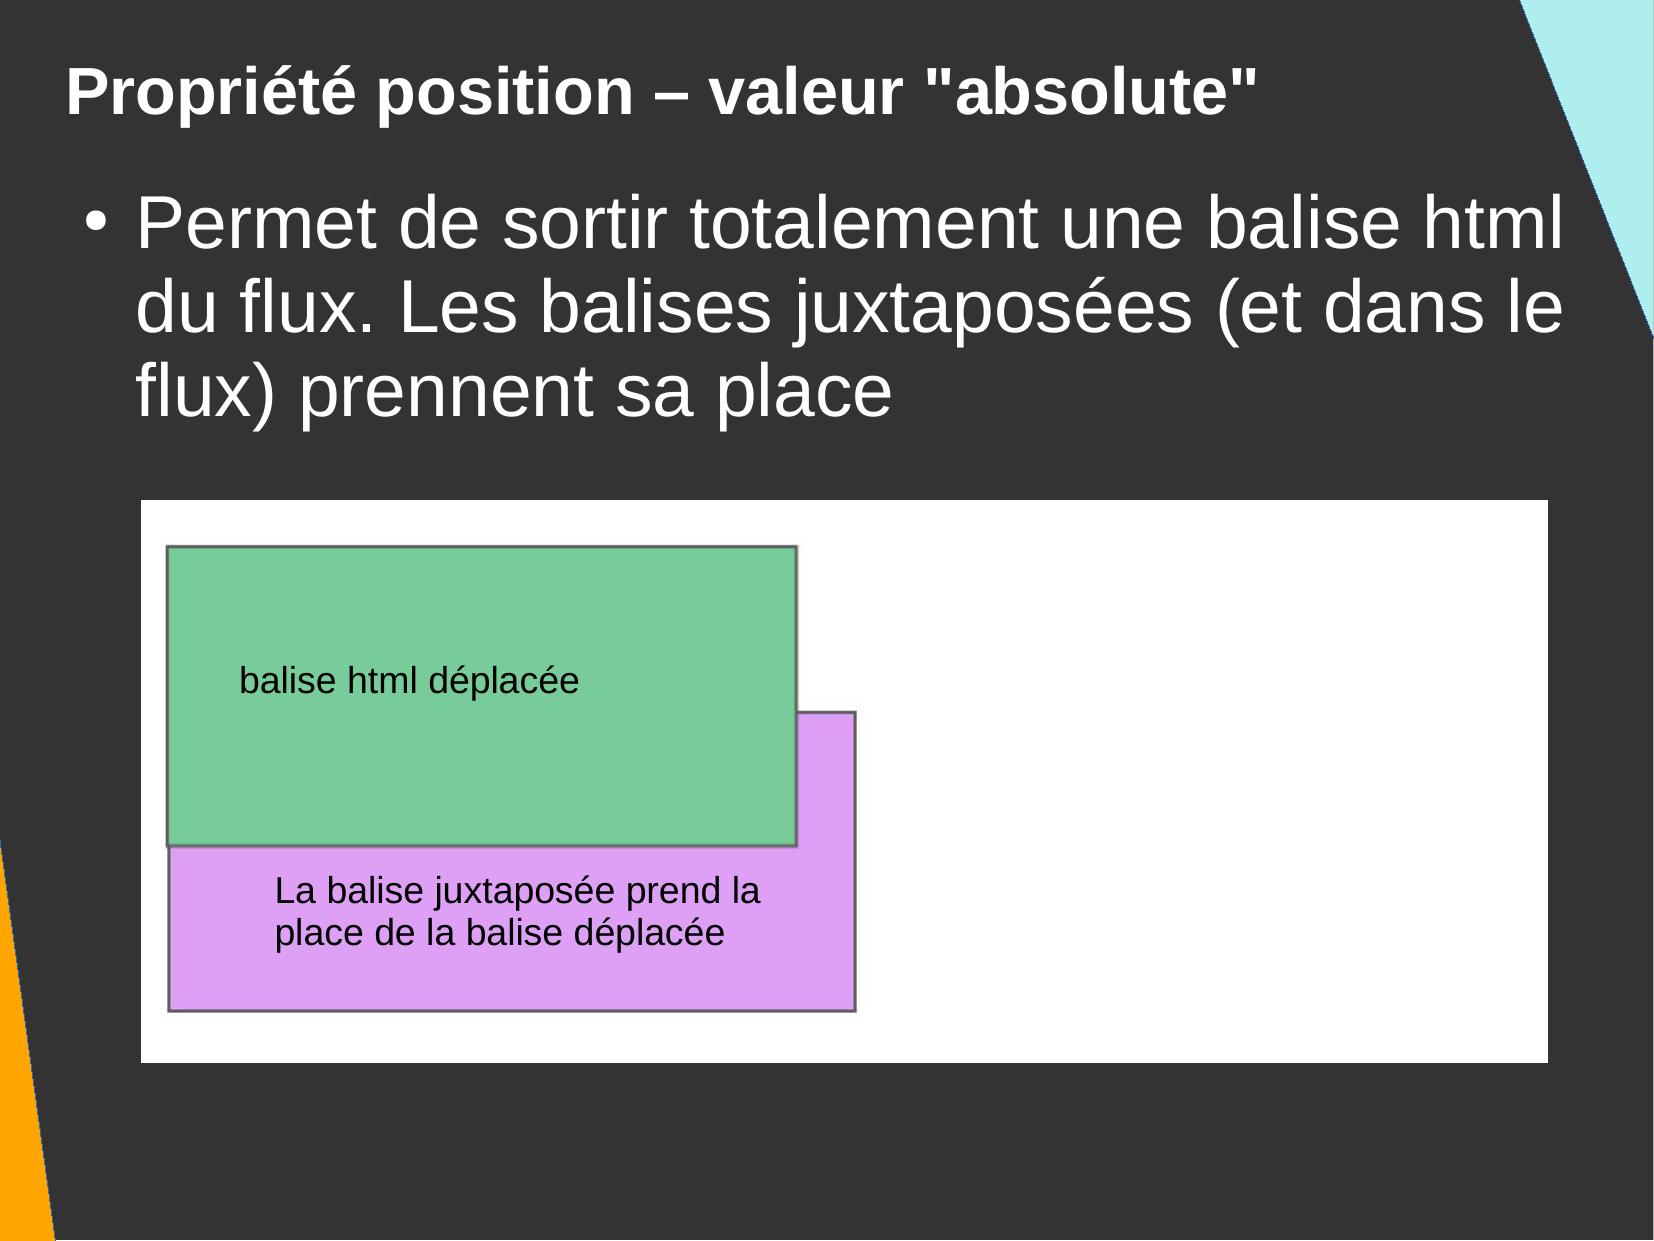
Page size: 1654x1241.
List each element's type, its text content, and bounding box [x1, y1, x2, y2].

title Propriété position – valeur "absolute" [64, 54, 1553, 135]
list Permet de sortir totalement une balise html du flux. Les balises juxtaposées (et dans le flux) prennent sa place [64, 180, 1604, 449]
text_box La balise juxtaposée prend la place de la balise déplacée [259, 862, 804, 962]
picture [141, 500, 1548, 1063]
text_box [1519, 0, 1654, 339]
text_box [0, 839, 56, 1241]
text_box balise html déplacée [224, 651, 603, 709]
